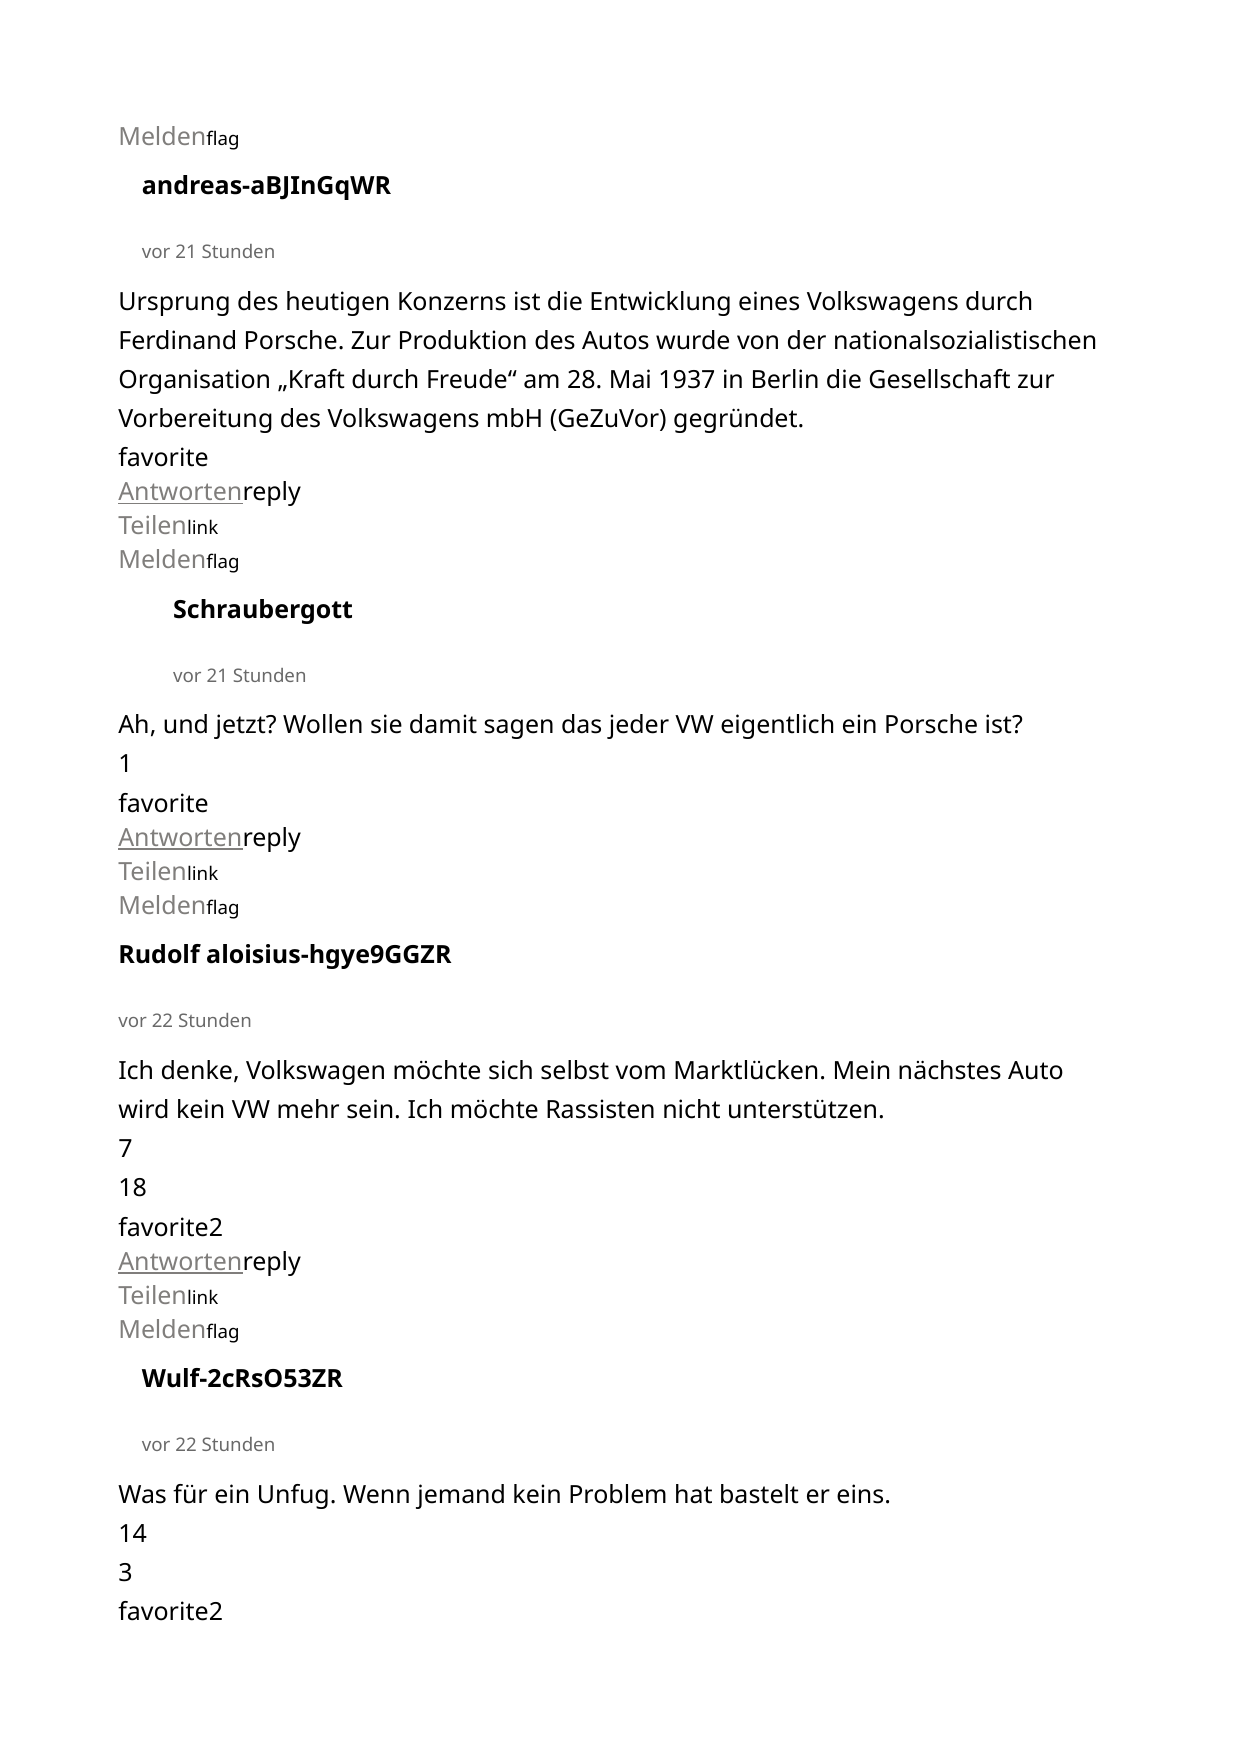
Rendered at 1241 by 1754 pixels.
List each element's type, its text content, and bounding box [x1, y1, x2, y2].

text favorite [118, 785, 1122, 819]
text Antwortenreply [118, 1243, 1122, 1277]
text Wulf-2cRsO53ZR [142, 1361, 1114, 1395]
text favorite [118, 440, 1122, 474]
text vor 22 Stunden [118, 1008, 1117, 1033]
text Antwortenreply [118, 819, 1122, 853]
text 1 [118, 746, 1122, 780]
text Rudolf aloisius-hgye9GGZR [118, 937, 1114, 971]
text vor 21 Stunden [142, 238, 1117, 264]
text Schraubergott [173, 592, 1114, 626]
text vor 22 Stunden [142, 1431, 1117, 1457]
text 7 [118, 1131, 1122, 1165]
text 3 [118, 1555, 1122, 1589]
text 18 [118, 1170, 1122, 1204]
text 14 [118, 1516, 1122, 1549]
text favorite2 [118, 1209, 1122, 1243]
text favorite2 [118, 1594, 1122, 1628]
text Meldenflag [118, 542, 1122, 576]
text Was für ein Unfug. Wenn jemand kein Problem hat bastelt er eins. [118, 1476, 1122, 1510]
text Meldenflag [118, 887, 1122, 922]
text Meldenflag [118, 1311, 1122, 1345]
text Teilenlink [118, 1277, 1122, 1311]
text Ah, und jetzt? Wollen sie damit sagen das jeder VW eigentlich ein Porsche ist? [118, 707, 1122, 741]
text vor 21 Stunden [173, 662, 1117, 688]
text Teilenlink [118, 508, 1122, 542]
text Ich denke, Volkswagen möchte sich selbst vom Marktlücken. Mein nächstes Auto wird kein VW mehr sein. Ich möchte Rassisten nicht unterstützen. [118, 1052, 1122, 1126]
text Meldenflag [118, 118, 1122, 152]
text Ursprung des heutigen Konzerns ist die Entwicklung eines Volkswagens durch Ferdinand Porsche. Zur Produktion des Autos wurde von der nationalsozialistischen Organisation „Kraft durch Freude“ am 28. Mai 1937 in Berlin die Gesellschaft zur Vorbereitung des Volkswagens mbH (GeZuVor) gegründet. [118, 283, 1122, 435]
text Antwortenreply [118, 474, 1122, 508]
text Teilenlink [118, 853, 1122, 887]
text andreas-aBJInGqWR [142, 168, 1114, 202]
